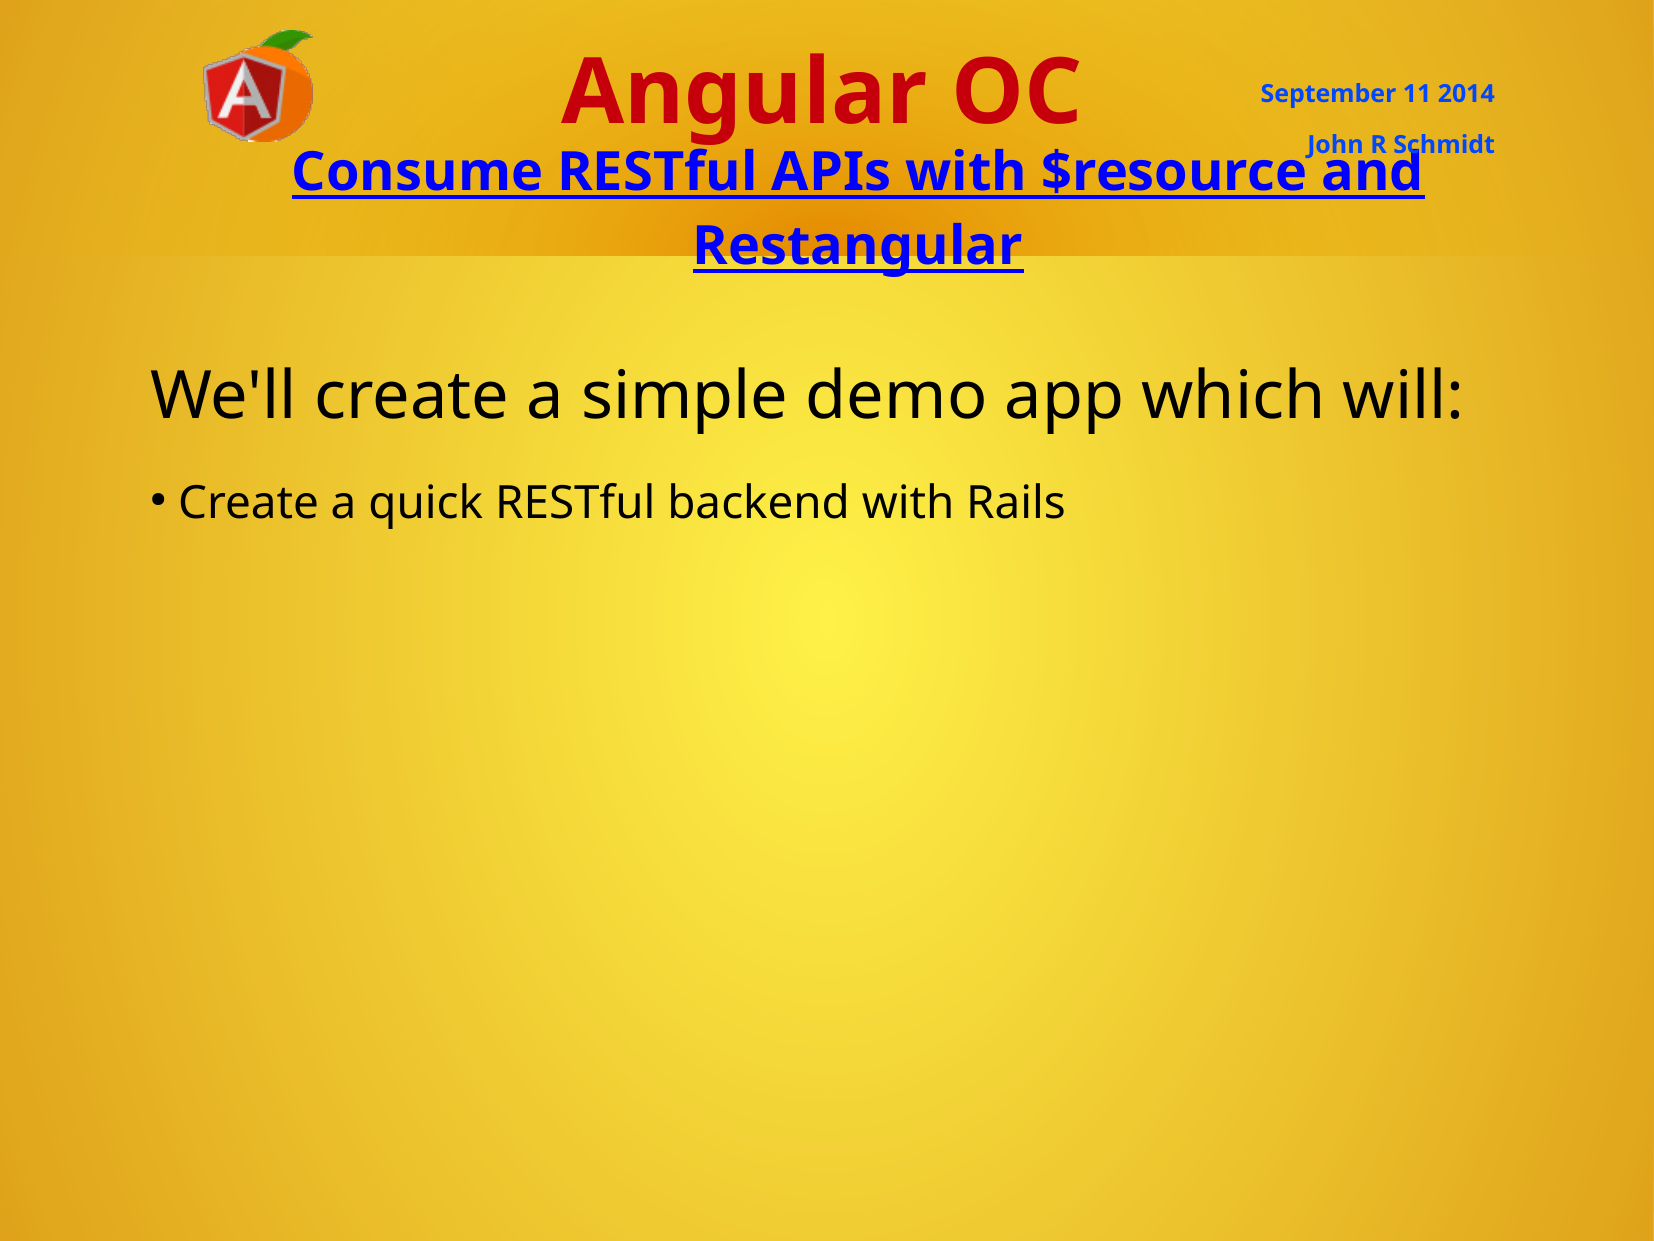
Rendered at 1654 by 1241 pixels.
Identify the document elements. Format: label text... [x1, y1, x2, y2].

text_box September 11 2014 John R Schmidt [1200, 51, 1510, 143]
text_box We'll create a simple demo app which will: Create a quick RESTful backend with Rails [150, 338, 1546, 496]
title Angular OC [560, 34, 1086, 142]
picture [202, 30, 316, 142]
text_box Consume RESTful APIs with $resource and Restangular [150, 175, 1567, 239]
